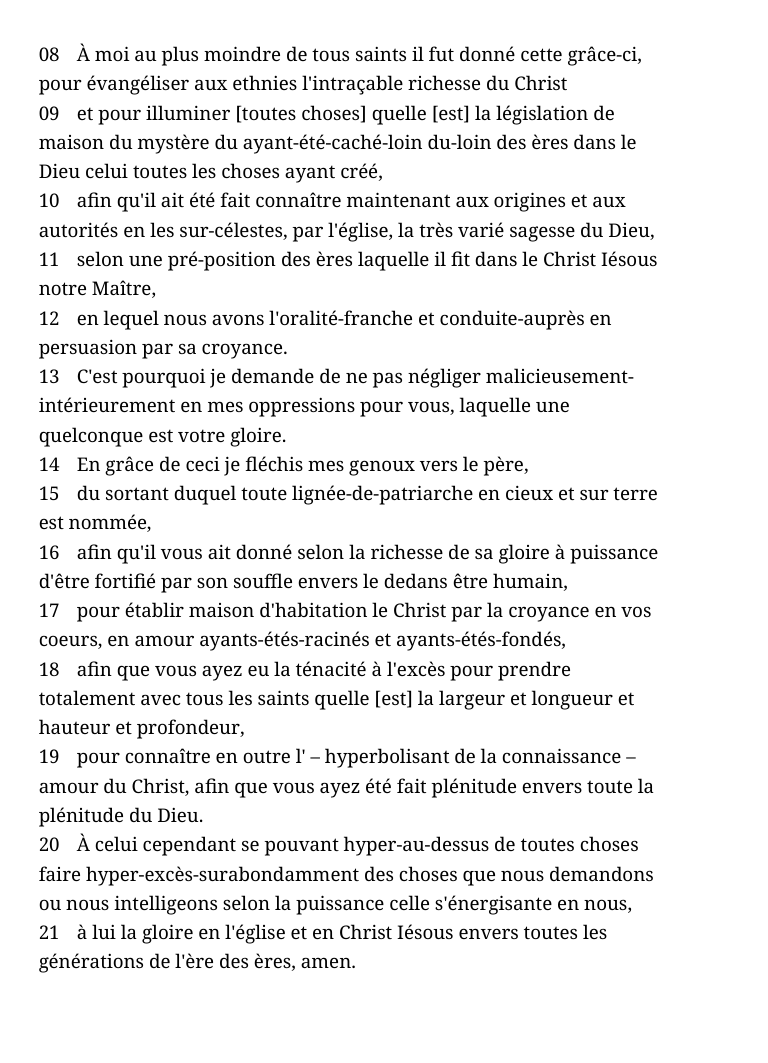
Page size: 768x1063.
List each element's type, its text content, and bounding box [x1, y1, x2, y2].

text 08 À moi au plus moindre de tous saints il fut donné cette grâce-ci, pour évangéliser aux ethnies l'intraçable richesse du Christ 09 et pour illuminer [toutes choses] quelle [est] la législation de maison du mystère du ayant-été-caché-loin du-loin des ères dans le Dieu celui toutes les choses ayant créé, 10 afin qu'il ait été fait connaître maintenant aux origines et aux autorités en les sur-célestes, par l'église, la très varié sagesse du Dieu, 11 selon une pré-position des ères laquelle il fit dans le Christ Iésous notre Maître, 12 en lequel nous avons l'oralité-franche et conduite-auprès en persuasion par sa croyance. 13 C'est pourquoi je demande de ne pas négliger malicieusement-intérieurement en mes oppressions pour vous, laquelle une quelconque est votre gloire. 14 En grâce de ceci je fléchis mes genoux vers le père, 15 du sortant duquel toute lignée-de-patriarche en cieux et sur terre est nommée, 16 afin qu'il vous ait donné selon la richesse de sa gloire à puissance d'être fortifié par son souffle envers le dedans être humain, 17 pour établir maison d'habitation le Christ par la croyance en vos coeurs, en amour ayants-étés-racinés et ayants-étés-fondés, 18 afin que vous ayez eu la ténacité à l'excès pour prendre totalement avec tous les saints quelle [est] la largeur et longueur et hauteur et profondeur, 19 pour connaître en outre l' – hyperbolisant de la connaissance – amour du Christ, afin que vous ayez été fait plénitude envers toute la plénitude du Dieu. 20 À celui cependant se pouvant hyper-au-dessus de toutes choses faire hyper-excès-surabondamment des choses que nous demandons ou nous intelligeons selon la puissance celle s'énergisante en nous, 21 à lui la gloire en l'église et en Christ Iésous envers toutes les générations de l'ère des ères, amen. [38, 41, 667, 974]
